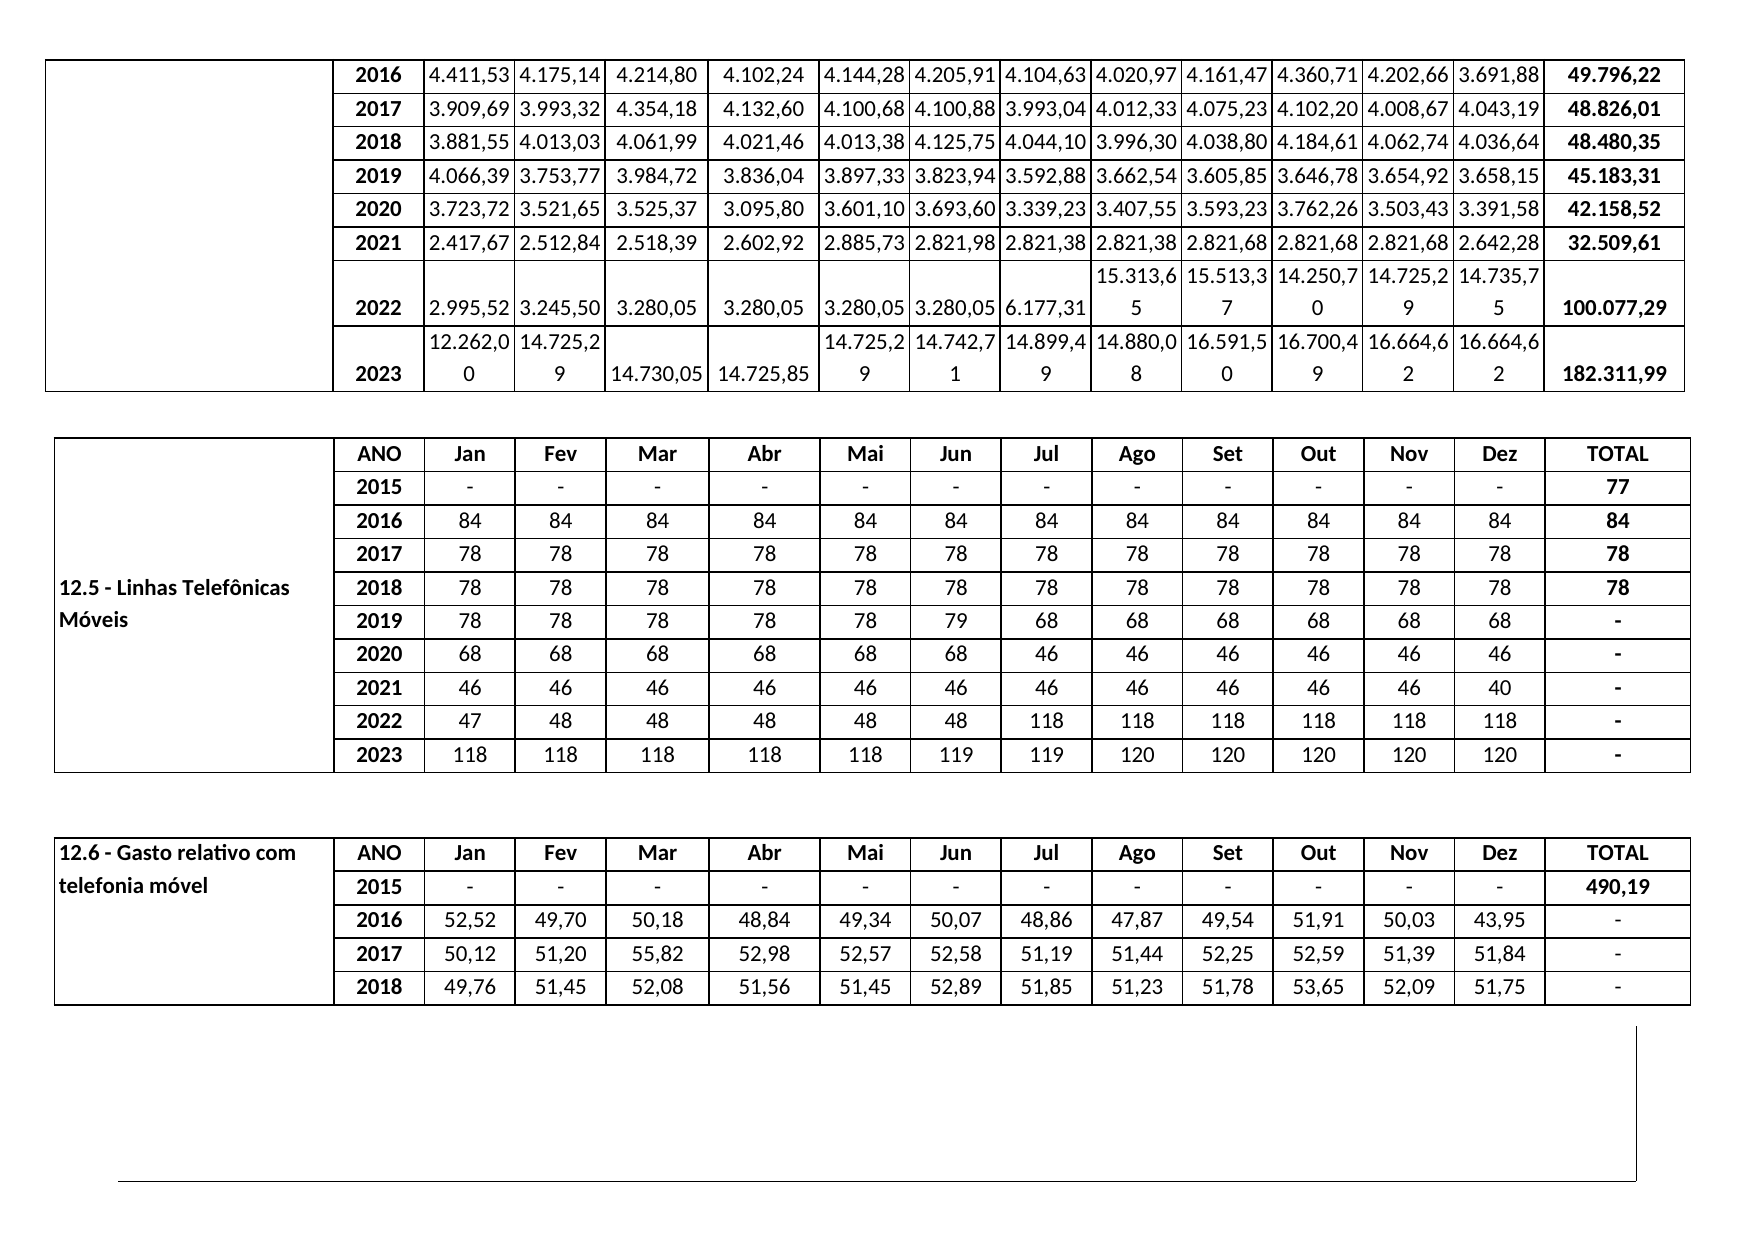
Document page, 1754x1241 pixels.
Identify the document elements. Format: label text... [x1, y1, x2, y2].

table_cell 78 [1455, 573, 1544, 604]
table_cell [1273, 773, 1364, 805]
table_cell 14.880,08 [1092, 327, 1181, 391]
table_cell 78 [911, 573, 1000, 604]
table_cell 118 [1274, 706, 1363, 738]
table_cell 46 [1455, 640, 1544, 671]
table_cell 48.826,01 [1545, 94, 1684, 126]
table_cell 52,98 [710, 939, 819, 971]
table_cell 84 [911, 506, 1000, 538]
table_cell 50,03 [1365, 906, 1454, 937]
table_cell 84 [1546, 506, 1690, 538]
table_cell 78 [516, 606, 605, 638]
table_cell 4.013,03 [515, 127, 604, 159]
table_cell 3.762,26 [1273, 194, 1362, 226]
table_cell [425, 805, 515, 837]
table_cell 78 [821, 573, 910, 604]
table_cell - [1546, 640, 1690, 671]
table_cell 4.038,80 [1182, 127, 1271, 159]
table_cell 3.245,50 [515, 261, 604, 325]
table_cell [606, 805, 709, 837]
table_cell 4.125,75 [910, 127, 999, 159]
table_cell 2019 [334, 161, 423, 193]
table_cell 2015 [335, 472, 424, 504]
table_cell 78 [1455, 539, 1544, 571]
table_cell [1183, 773, 1273, 805]
table_cell 2015 [335, 872, 424, 904]
table_cell 2017 [335, 539, 424, 571]
table_cell 46 [1093, 673, 1182, 705]
table_cell 68 [1455, 606, 1544, 638]
table_cell 68 [607, 640, 708, 671]
table_cell 2.821,98 [910, 228, 999, 259]
table_cell Mar [607, 839, 708, 870]
table_cell 68 [1002, 606, 1091, 638]
table_cell [54, 773, 334, 805]
table_cell - [1002, 872, 1091, 904]
table_cell 16.664,62 [1454, 327, 1543, 391]
table_cell - [1455, 872, 1544, 904]
table_cell 32.509,61 [1545, 228, 1684, 259]
table_cell 2020 [334, 194, 423, 226]
table_cell 46 [425, 673, 514, 705]
table_cell 51,91 [1274, 906, 1363, 937]
table_cell 3.605,85 [1182, 161, 1271, 193]
table_cell 52,09 [1365, 972, 1454, 1004]
table_cell Abr [710, 839, 819, 870]
table_cell 3.691,88 [1454, 61, 1543, 92]
table_cell 3.993,32 [515, 94, 604, 126]
table_cell Nov [1365, 839, 1454, 870]
table_cell - [516, 872, 605, 904]
table_cell 2.821,68 [1273, 228, 1362, 259]
table_cell Out [1274, 839, 1363, 870]
table_cell 52,58 [911, 939, 1000, 971]
table_cell 3.823,94 [910, 161, 999, 193]
table_cell 48 [607, 706, 708, 738]
table_cell 78 [1274, 573, 1363, 604]
table_cell 12.6 - Gasto relativo com telefonia móvel [55, 839, 333, 1004]
table_cell 78 [425, 539, 514, 571]
table_cell 68 [1365, 606, 1454, 638]
table_cell 2.518,39 [606, 228, 707, 259]
table_cell - [911, 472, 1000, 504]
table_cell 4.020,97 [1092, 61, 1181, 92]
table_cell 51,44 [1093, 939, 1182, 971]
table_cell 78 [516, 573, 605, 604]
table_cell 78 [607, 573, 708, 604]
table_cell 120 [1183, 740, 1272, 772]
table_cell 4.100,88 [910, 94, 999, 126]
table_cell 100.077,29 [1545, 261, 1684, 325]
table_cell 46 [1274, 640, 1363, 671]
table_cell 52,52 [425, 906, 514, 937]
table_cell [1454, 805, 1545, 837]
table_cell 3.723,72 [425, 194, 514, 226]
table_cell [515, 805, 606, 837]
table_cell 4.021,46 [709, 127, 818, 159]
table_cell [334, 773, 424, 805]
table_cell - [425, 872, 514, 904]
table_cell 47 [425, 706, 514, 738]
table_cell 3.339,23 [1001, 194, 1090, 226]
table_cell 52,25 [1183, 939, 1272, 971]
table_cell 14.725,85 [709, 327, 818, 391]
table_cell 4.036,64 [1454, 127, 1543, 159]
table_cell 3.993,04 [1001, 94, 1090, 126]
table_cell ANO [335, 839, 424, 870]
table_cell 4.061,99 [606, 127, 707, 159]
table_cell 78 [1546, 539, 1690, 571]
table_cell 15.313,65 [1092, 261, 1181, 325]
table_cell 490,19 [1546, 872, 1690, 904]
table_cell 4.411,53 [425, 61, 514, 92]
table_cell 4.175,14 [515, 61, 604, 92]
table_cell 52,89 [911, 972, 1000, 1004]
table_cell [911, 773, 1001, 805]
table_cell [820, 773, 911, 805]
table_cell 118 [1093, 706, 1182, 738]
table_cell [709, 805, 820, 837]
table_cell 14.735,75 [1454, 261, 1543, 325]
table_cell 118 [1183, 706, 1272, 738]
table_cell 4.184,61 [1273, 127, 1362, 159]
table_cell 78 [710, 573, 819, 604]
table_cell - [1546, 906, 1690, 937]
table_header Fev [516, 439, 605, 471]
table_cell [709, 773, 820, 805]
table_cell 2.512,84 [515, 228, 604, 259]
table_header Ago [1093, 439, 1182, 471]
table_cell 3.592,88 [1001, 161, 1090, 193]
table_cell 46 [710, 673, 819, 705]
table_cell 2.821,38 [1092, 228, 1181, 259]
table_header Mai [821, 439, 910, 471]
table_cell 120 [1274, 740, 1363, 772]
table_cell 14.899,49 [1001, 327, 1090, 391]
table_cell 78 [821, 539, 910, 571]
table_cell [1364, 773, 1454, 805]
table_cell 2019 [335, 606, 424, 638]
table_cell 3.601,10 [820, 194, 909, 226]
table_cell [1001, 773, 1092, 805]
table_cell 77 [1546, 472, 1690, 504]
table_cell 2016 [335, 906, 424, 937]
table_cell [1454, 773, 1545, 805]
table_cell 46 [1183, 640, 1272, 671]
table_cell 16.664,62 [1363, 327, 1453, 391]
table_cell 4.012,33 [1092, 94, 1181, 126]
table_cell 15.513,37 [1182, 261, 1271, 325]
table_cell 3.658,15 [1454, 161, 1543, 193]
table_cell 3.836,04 [709, 161, 818, 193]
table_cell 48,84 [710, 906, 819, 937]
table_cell - [1365, 472, 1454, 504]
table_cell 2017 [335, 939, 424, 971]
table_cell 14.725,29 [515, 327, 604, 391]
table_cell 2016 [334, 61, 423, 92]
table_cell 3.407,55 [1092, 194, 1181, 226]
table_cell 43,95 [1455, 906, 1544, 937]
table_cell [911, 805, 1001, 837]
table_header Nov [1365, 439, 1454, 471]
table_cell 118 [1365, 706, 1454, 738]
table_cell 118 [1455, 706, 1544, 738]
table_cell 51,45 [516, 972, 605, 1004]
table_cell - [1546, 740, 1690, 772]
table_cell 84 [1183, 506, 1272, 538]
table_cell 49,34 [821, 906, 910, 937]
table_cell 2022 [335, 706, 424, 738]
table_cell 78 [1002, 539, 1091, 571]
table_cell - [1546, 939, 1690, 971]
table_cell 84 [710, 506, 819, 538]
table_cell 4.205,91 [910, 61, 999, 92]
table_cell 78 [1365, 539, 1454, 571]
table_cell 78 [516, 539, 605, 571]
table_cell 78 [1093, 539, 1182, 571]
table_cell 16.591,50 [1182, 327, 1271, 391]
table_header Mar [607, 439, 708, 471]
table_cell 78 [911, 539, 1000, 571]
table_cell [425, 773, 515, 805]
table_cell 14.250,70 [1273, 261, 1362, 325]
table_cell 118 [607, 740, 708, 772]
table_cell 78 [1274, 539, 1363, 571]
table_header Out [1274, 439, 1363, 471]
table_cell 84 [1455, 506, 1544, 538]
table_cell 45.183,31 [1545, 161, 1684, 193]
table_cell 51,75 [1455, 972, 1544, 1004]
table_cell 50,18 [607, 906, 708, 937]
table_cell [1092, 773, 1182, 805]
table_cell 68 [1183, 606, 1272, 638]
table_cell [1545, 805, 1691, 837]
table_cell - [1093, 872, 1182, 904]
table_cell 2020 [335, 640, 424, 671]
table_cell - [607, 472, 708, 504]
table_cell - [1002, 472, 1091, 504]
table_cell 3.881,55 [425, 127, 514, 159]
table_cell 46 [821, 673, 910, 705]
table_cell 120 [1093, 740, 1182, 772]
table_cell 46 [1365, 640, 1454, 671]
table_cell 119 [911, 740, 1000, 772]
table_cell 2021 [334, 228, 423, 259]
table_cell 49,76 [425, 972, 514, 1004]
table_cell 46 [1002, 673, 1091, 705]
table_cell 2.821,68 [1363, 228, 1453, 259]
table_cell 51,20 [516, 939, 605, 971]
table_cell 68 [1274, 606, 1363, 638]
table_cell 3.280,05 [820, 261, 909, 325]
table_header 12.5 - Linhas Telefônicas Móveis [55, 439, 333, 772]
table_cell 68 [1093, 606, 1182, 638]
table_cell Dez [1455, 839, 1544, 870]
table_cell [1364, 805, 1454, 837]
table_cell 3.280,05 [606, 261, 707, 325]
table_cell 51,84 [1455, 939, 1544, 971]
table_cell 46 [1002, 640, 1091, 671]
table_cell 3.525,37 [606, 194, 707, 226]
table_cell 78 [607, 606, 708, 638]
table_cell 2.417,67 [425, 228, 514, 259]
table_cell 118 [1002, 706, 1091, 738]
table_cell 78 [710, 606, 819, 638]
table_cell 4.102,20 [1273, 94, 1362, 126]
table_cell 51,56 [710, 972, 819, 1004]
table_cell 3.909,69 [425, 94, 514, 126]
table_cell 84 [1093, 506, 1182, 538]
table_cell - [1365, 872, 1454, 904]
table_cell 84 [425, 506, 514, 538]
table_cell Jan [425, 839, 514, 870]
table_cell [1001, 805, 1092, 837]
table_header ANO [335, 439, 424, 471]
table_cell 4.360,71 [1273, 61, 1362, 92]
table_cell 51,45 [821, 972, 910, 1004]
table_cell 84 [607, 506, 708, 538]
table_cell 4.008,67 [1363, 94, 1453, 126]
table_cell 182.311,99 [1545, 327, 1684, 391]
table_cell - [821, 872, 910, 904]
table_cell 68 [425, 640, 514, 671]
table_cell 55,82 [607, 939, 708, 971]
table_cell 118 [516, 740, 605, 772]
table_cell - [821, 472, 910, 504]
table_cell 48 [516, 706, 605, 738]
table_cell 78 [710, 539, 819, 571]
table_header TOTAL [1546, 439, 1690, 471]
table_cell 79 [911, 606, 1000, 638]
table_cell 4.013,38 [820, 127, 909, 159]
table_cell 48,86 [1002, 906, 1091, 937]
table_cell 3.646,78 [1273, 161, 1362, 193]
table_cell [334, 805, 424, 837]
table_cell Ago [1093, 839, 1182, 870]
table_cell 2.995,52 [425, 261, 514, 325]
table_cell 49.796,22 [1545, 61, 1684, 92]
table_cell 14.725,29 [1363, 261, 1453, 325]
table_cell [1545, 773, 1691, 805]
table_cell 4.161,47 [1182, 61, 1271, 92]
table_header Jul [1002, 439, 1091, 471]
table_cell 46 [1183, 673, 1272, 705]
table_cell TOTAL [1546, 839, 1690, 870]
table_cell - [1274, 472, 1363, 504]
table_cell 46 [1274, 673, 1363, 705]
table_cell 52,59 [1274, 939, 1363, 971]
table_cell 78 [425, 573, 514, 604]
table_cell 2018 [335, 573, 424, 604]
table_cell - [710, 872, 819, 904]
table_cell 4.104,63 [1001, 61, 1090, 92]
table_cell 3.521,65 [515, 194, 604, 226]
table_cell [46, 61, 332, 391]
table_cell [1183, 805, 1273, 837]
table_cell - [1546, 972, 1690, 1004]
table_cell Jun [911, 839, 1000, 870]
table_cell [1273, 805, 1364, 837]
table_cell 84 [516, 506, 605, 538]
table_cell - [516, 472, 605, 504]
table_cell 3.391,58 [1454, 194, 1543, 226]
table_cell - [911, 872, 1000, 904]
table_cell 51,39 [1365, 939, 1454, 971]
table_cell 78 [1546, 573, 1690, 604]
table_cell 3.654,92 [1363, 161, 1453, 193]
table_cell 6.177,31 [1001, 261, 1090, 325]
table_cell [54, 805, 334, 837]
table_cell - [1093, 472, 1182, 504]
table_cell 3.753,77 [515, 161, 604, 193]
table_cell 118 [425, 740, 514, 772]
table_cell 4.132,60 [709, 94, 818, 126]
table_cell 84 [1274, 506, 1363, 538]
table_cell 118 [710, 740, 819, 772]
table_cell 14.730,05 [606, 327, 707, 391]
table_cell 119 [1002, 740, 1091, 772]
table_cell - [1546, 673, 1690, 705]
table_cell 68 [911, 640, 1000, 671]
table_cell 78 [607, 539, 708, 571]
table_cell 48.480,35 [1545, 127, 1684, 159]
table_cell 3.662,54 [1092, 161, 1181, 193]
table_cell 4.044,10 [1001, 127, 1090, 159]
table_cell 78 [821, 606, 910, 638]
table_cell - [1183, 872, 1272, 904]
table_cell 4.066,39 [425, 161, 514, 193]
table_cell Mai [821, 839, 910, 870]
table_cell - [425, 472, 514, 504]
table_cell 78 [1183, 573, 1272, 604]
table_cell 2016 [335, 506, 424, 538]
table_header Jun [911, 439, 1000, 471]
table_cell 68 [516, 640, 605, 671]
table_cell 78 [1183, 539, 1272, 571]
table_cell 46 [1365, 673, 1454, 705]
table_cell 2017 [334, 94, 423, 126]
table_cell 53,65 [1274, 972, 1363, 1004]
table_cell 4.144,28 [820, 61, 909, 92]
table_cell - [710, 472, 819, 504]
table_cell 40 [1455, 673, 1544, 705]
table_cell 68 [821, 640, 910, 671]
table_cell 68 [710, 640, 819, 671]
table_cell 46 [607, 673, 708, 705]
table_header Jan [425, 439, 514, 471]
table_cell [1092, 805, 1182, 837]
table_cell 49,54 [1183, 906, 1272, 937]
table_cell 48 [710, 706, 819, 738]
table_header Dez [1455, 439, 1544, 471]
table_cell 51,23 [1093, 972, 1182, 1004]
table_cell - [1546, 606, 1690, 638]
table_cell 50,07 [911, 906, 1000, 937]
table_cell 2021 [335, 673, 424, 705]
table_cell 2.821,68 [1182, 228, 1271, 259]
table_cell 118 [821, 740, 910, 772]
table_cell [820, 805, 911, 837]
table_cell 2.642,28 [1454, 228, 1543, 259]
table_cell 4.075,23 [1182, 94, 1271, 126]
table_cell 2.602,92 [709, 228, 818, 259]
table_cell 51,78 [1183, 972, 1272, 1004]
table_cell 4.202,66 [1363, 61, 1453, 92]
table_cell - [1546, 706, 1690, 738]
table_cell 120 [1365, 740, 1454, 772]
table_cell 84 [1365, 506, 1454, 538]
table_cell 3.280,05 [709, 261, 818, 325]
table_cell 4.062,74 [1363, 127, 1453, 159]
table_cell 3.095,80 [709, 194, 818, 226]
table_cell 4.100,68 [820, 94, 909, 126]
table_cell - [607, 872, 708, 904]
table_cell 2.885,73 [820, 228, 909, 259]
table_cell - [1455, 472, 1544, 504]
table_cell 4.214,80 [606, 61, 707, 92]
table_cell 46 [516, 673, 605, 705]
table_cell 12.262,00 [425, 327, 514, 391]
table_cell 2023 [334, 327, 423, 391]
table_cell 42.158,52 [1545, 194, 1684, 226]
table_cell 84 [821, 506, 910, 538]
table_cell 51,85 [1002, 972, 1091, 1004]
table_cell 3.693,60 [910, 194, 999, 226]
table_cell 4.043,19 [1454, 94, 1543, 126]
table_cell 3.897,33 [820, 161, 909, 193]
table_cell 2018 [335, 972, 424, 1004]
table_cell 46 [1093, 640, 1182, 671]
table_cell 78 [1002, 573, 1091, 604]
table_cell 78 [1093, 573, 1182, 604]
table_cell - [1183, 472, 1272, 504]
table_header Set [1183, 439, 1272, 471]
table_cell 4.354,18 [606, 94, 707, 126]
table_cell 4.102,24 [709, 61, 818, 92]
table_cell 2023 [335, 740, 424, 772]
table_cell 47,87 [1093, 906, 1182, 937]
table_header Abr [710, 439, 819, 471]
table_cell [515, 773, 606, 805]
table_cell Fev [516, 839, 605, 870]
table_cell [606, 773, 709, 805]
table_cell Jul [1002, 839, 1091, 870]
table_cell 14.725,29 [820, 327, 909, 391]
table_cell 48 [911, 706, 1000, 738]
table_cell 120 [1455, 740, 1544, 772]
table_cell 2022 [334, 261, 423, 325]
table_cell 3.280,05 [910, 261, 999, 325]
table_cell 16.700,49 [1273, 327, 1362, 391]
table_cell 49,70 [516, 906, 605, 937]
table_cell 3.996,30 [1092, 127, 1181, 159]
table_cell 46 [911, 673, 1000, 705]
table_cell Set [1183, 839, 1272, 870]
table_cell 78 [1365, 573, 1454, 604]
table_cell 51,19 [1002, 939, 1091, 971]
table_cell 2.821,38 [1001, 228, 1090, 259]
table_cell 3.984,72 [606, 161, 707, 193]
table_cell - [1274, 872, 1363, 904]
table_cell 3.503,43 [1363, 194, 1453, 226]
table_cell 14.742,71 [910, 327, 999, 391]
table_cell 50,12 [425, 939, 514, 971]
table_cell 84 [1002, 506, 1091, 538]
table_cell 3.593,23 [1182, 194, 1271, 226]
table_cell 48 [821, 706, 910, 738]
table_cell 52,08 [607, 972, 708, 1004]
table_cell 52,57 [821, 939, 910, 971]
table_cell 2018 [334, 127, 423, 159]
table_cell 78 [425, 606, 514, 638]
